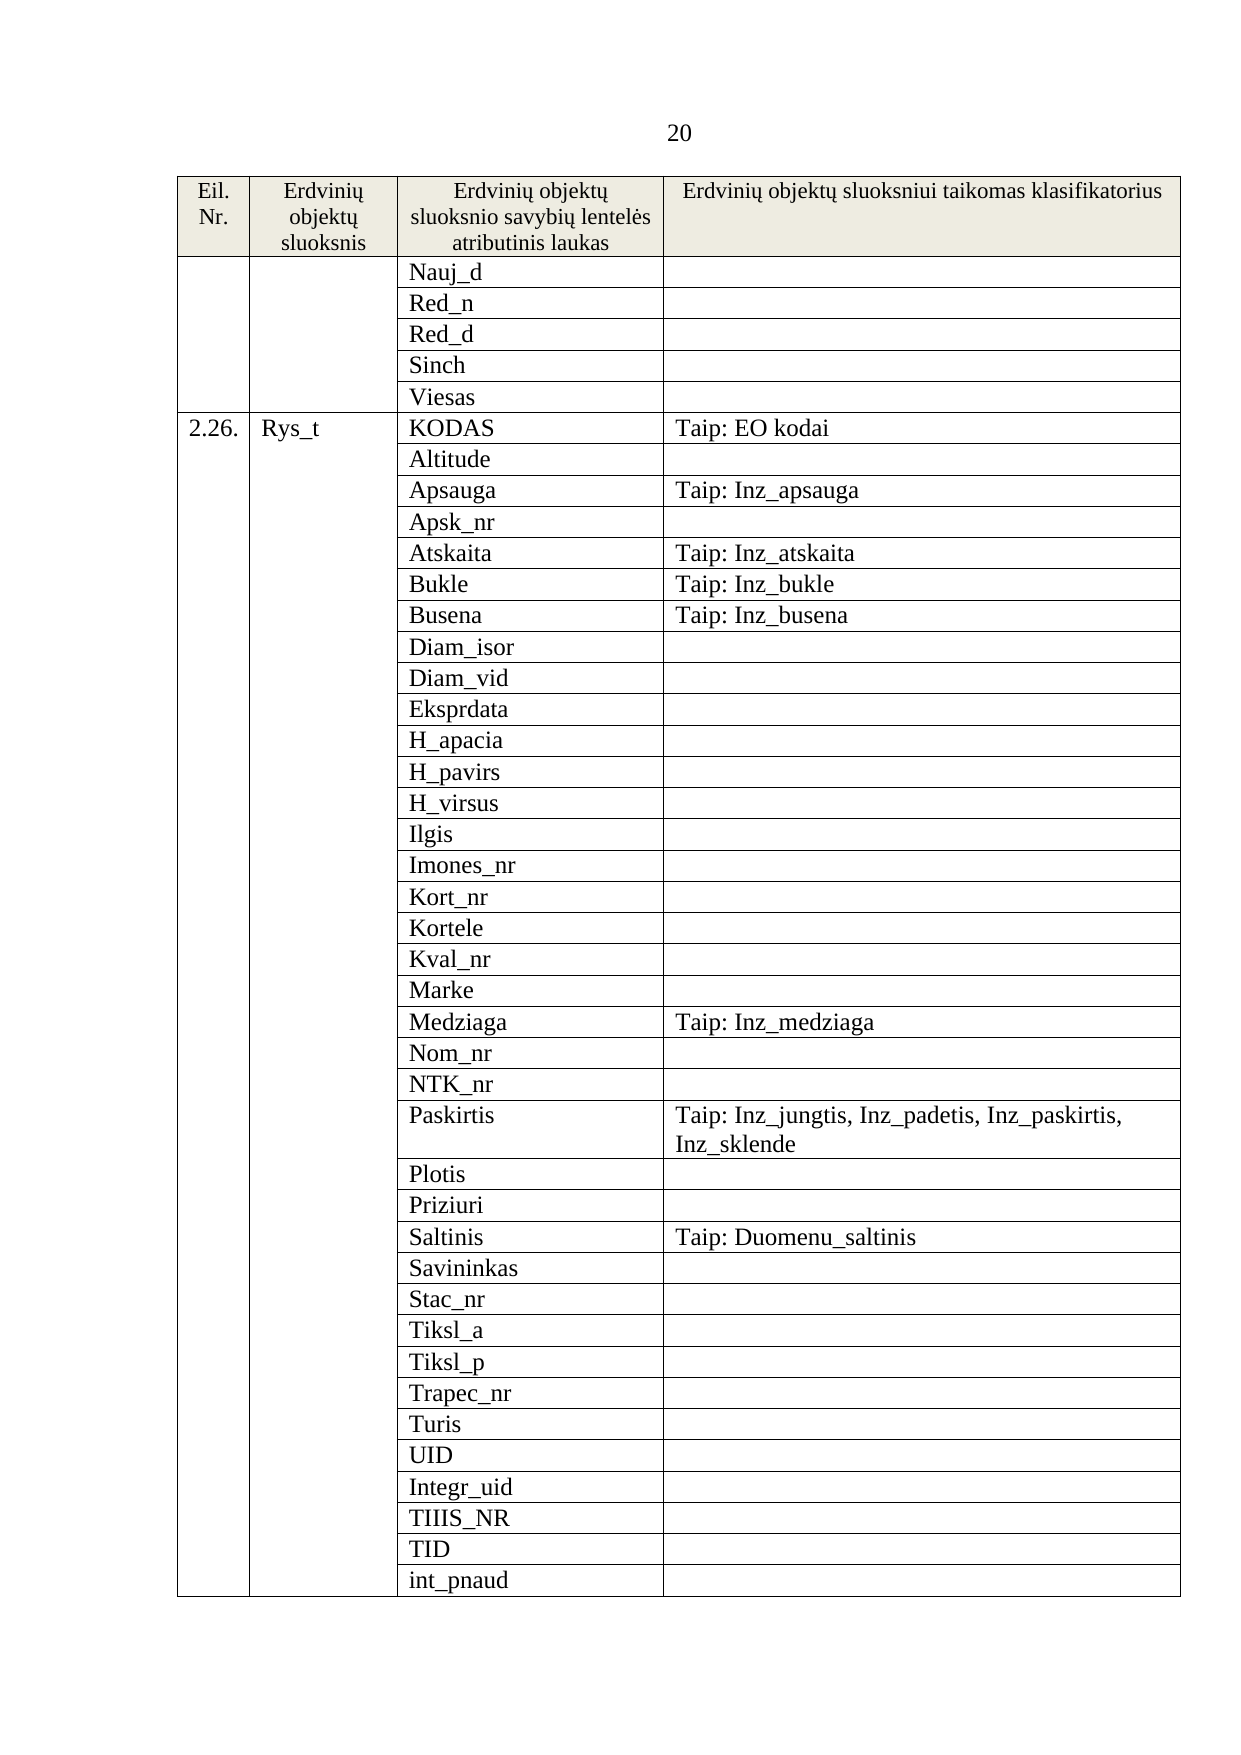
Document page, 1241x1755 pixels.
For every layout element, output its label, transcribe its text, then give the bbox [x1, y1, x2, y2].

table_cell Nauj_d [398, 257, 663, 287]
table_cell Taip: Inz_atskaita [664, 538, 1180, 568]
table_cell [664, 1284, 1180, 1314]
table_cell NTK_nr [398, 1069, 663, 1099]
table_cell [664, 1565, 1180, 1596]
table_cell Diam_vid [398, 663, 663, 693]
table_cell Taip: Inz_jungtis, Inz_padetis, Inz_paskirtis, Inz_sklende [664, 1101, 1180, 1158]
table_cell UID [398, 1440, 663, 1471]
table_cell Trapec_nr [398, 1378, 663, 1408]
table_cell [664, 1378, 1180, 1408]
table_cell Taip: Duomenu_saltinis [664, 1222, 1180, 1252]
table_cell [664, 632, 1180, 662]
table_header Erdvinių objektų sluoksnio savybių lentelės atributinis laukas [398, 177, 663, 256]
table_cell Taip: Inz_medziaga [664, 1007, 1180, 1037]
table_cell [664, 913, 1180, 943]
table_cell Nom_nr [398, 1038, 663, 1068]
table_cell [664, 976, 1180, 1006]
table_header Erdvinių objektų sluoksniui taikomas klasifikatorius [664, 177, 1180, 256]
table_cell [664, 444, 1180, 474]
table_cell Stac_nr [398, 1284, 663, 1314]
table_cell Taip: Inz_busena [664, 601, 1180, 631]
table_cell Rys_t [250, 413, 397, 1596]
table_cell H_apacia [398, 726, 663, 756]
table_cell Apsk_nr [398, 507, 663, 537]
table_cell Taip: EO kodai [664, 413, 1180, 443]
table_cell Eksprdata [398, 694, 663, 724]
table_cell [664, 1253, 1180, 1283]
table_cell [664, 257, 1180, 287]
table_cell [664, 1440, 1180, 1471]
table_cell Kortele [398, 913, 663, 943]
table_cell [664, 351, 1180, 381]
table_cell KODAS [398, 413, 663, 443]
table_cell Saltinis [398, 1222, 663, 1252]
table_cell [664, 1409, 1180, 1439]
table_cell Plotis [398, 1159, 663, 1189]
table_cell Bukle [398, 569, 663, 599]
table_cell [664, 1069, 1180, 1099]
table_cell [664, 1347, 1180, 1377]
table_cell [664, 319, 1180, 349]
table_cell [664, 726, 1180, 756]
table_cell Priziuri [398, 1190, 663, 1221]
table_cell [664, 694, 1180, 724]
table_cell H_virsus [398, 788, 663, 818]
table_cell [664, 663, 1180, 693]
table_cell [664, 757, 1180, 787]
table_cell [250, 257, 397, 412]
table_cell TIIIS_NR [398, 1503, 663, 1533]
table_cell [664, 1472, 1180, 1502]
table_cell Kval_nr [398, 944, 663, 974]
table_cell Atskaita [398, 538, 663, 568]
table_cell Ilgis [398, 819, 663, 849]
table_cell [664, 1315, 1180, 1346]
table_cell Imones_nr [398, 851, 663, 881]
table_cell Taip: Inz_bukle [664, 569, 1180, 599]
table_cell [664, 1190, 1180, 1221]
table_cell 2.26. [178, 413, 249, 1596]
table_cell [664, 819, 1180, 849]
table_cell Busena [398, 601, 663, 631]
table_cell Viesas [398, 382, 663, 412]
table_cell [664, 507, 1180, 537]
table_cell Integr_uid [398, 1472, 663, 1502]
table_cell Kort_nr [398, 882, 663, 912]
table_cell [664, 1534, 1180, 1564]
table_header Erdvinių objektų sluoksnis [250, 177, 397, 256]
table_cell Medziaga [398, 1007, 663, 1037]
table_cell int_pnaud [398, 1565, 663, 1596]
table_cell [178, 257, 249, 412]
table_cell [664, 1159, 1180, 1189]
table_cell [664, 788, 1180, 818]
table_cell [664, 382, 1180, 412]
table_cell Altitude [398, 444, 663, 474]
table_cell Marke [398, 976, 663, 1006]
table_cell Apsauga [398, 476, 663, 506]
table_cell Red_n [398, 288, 663, 318]
table_cell Tiksl_a [398, 1315, 663, 1346]
table_cell Turis [398, 1409, 663, 1439]
table_cell [664, 1503, 1180, 1533]
table_cell TID [398, 1534, 663, 1564]
table_cell [664, 288, 1180, 318]
table_cell Diam_isor [398, 632, 663, 662]
table_cell Red_d [398, 319, 663, 349]
table_cell [664, 851, 1180, 881]
table_cell Taip: Inz_apsauga [664, 476, 1180, 506]
table_cell [664, 882, 1180, 912]
table_cell Tiksl_p [398, 1347, 663, 1377]
table_cell [664, 1038, 1180, 1068]
table_cell Sinch [398, 351, 663, 381]
table_cell Paskirtis [398, 1101, 663, 1158]
table_cell H_pavirs [398, 757, 663, 787]
table_header Eil. Nr. [178, 177, 249, 256]
table_cell [664, 944, 1180, 974]
table_cell Savininkas [398, 1253, 663, 1283]
